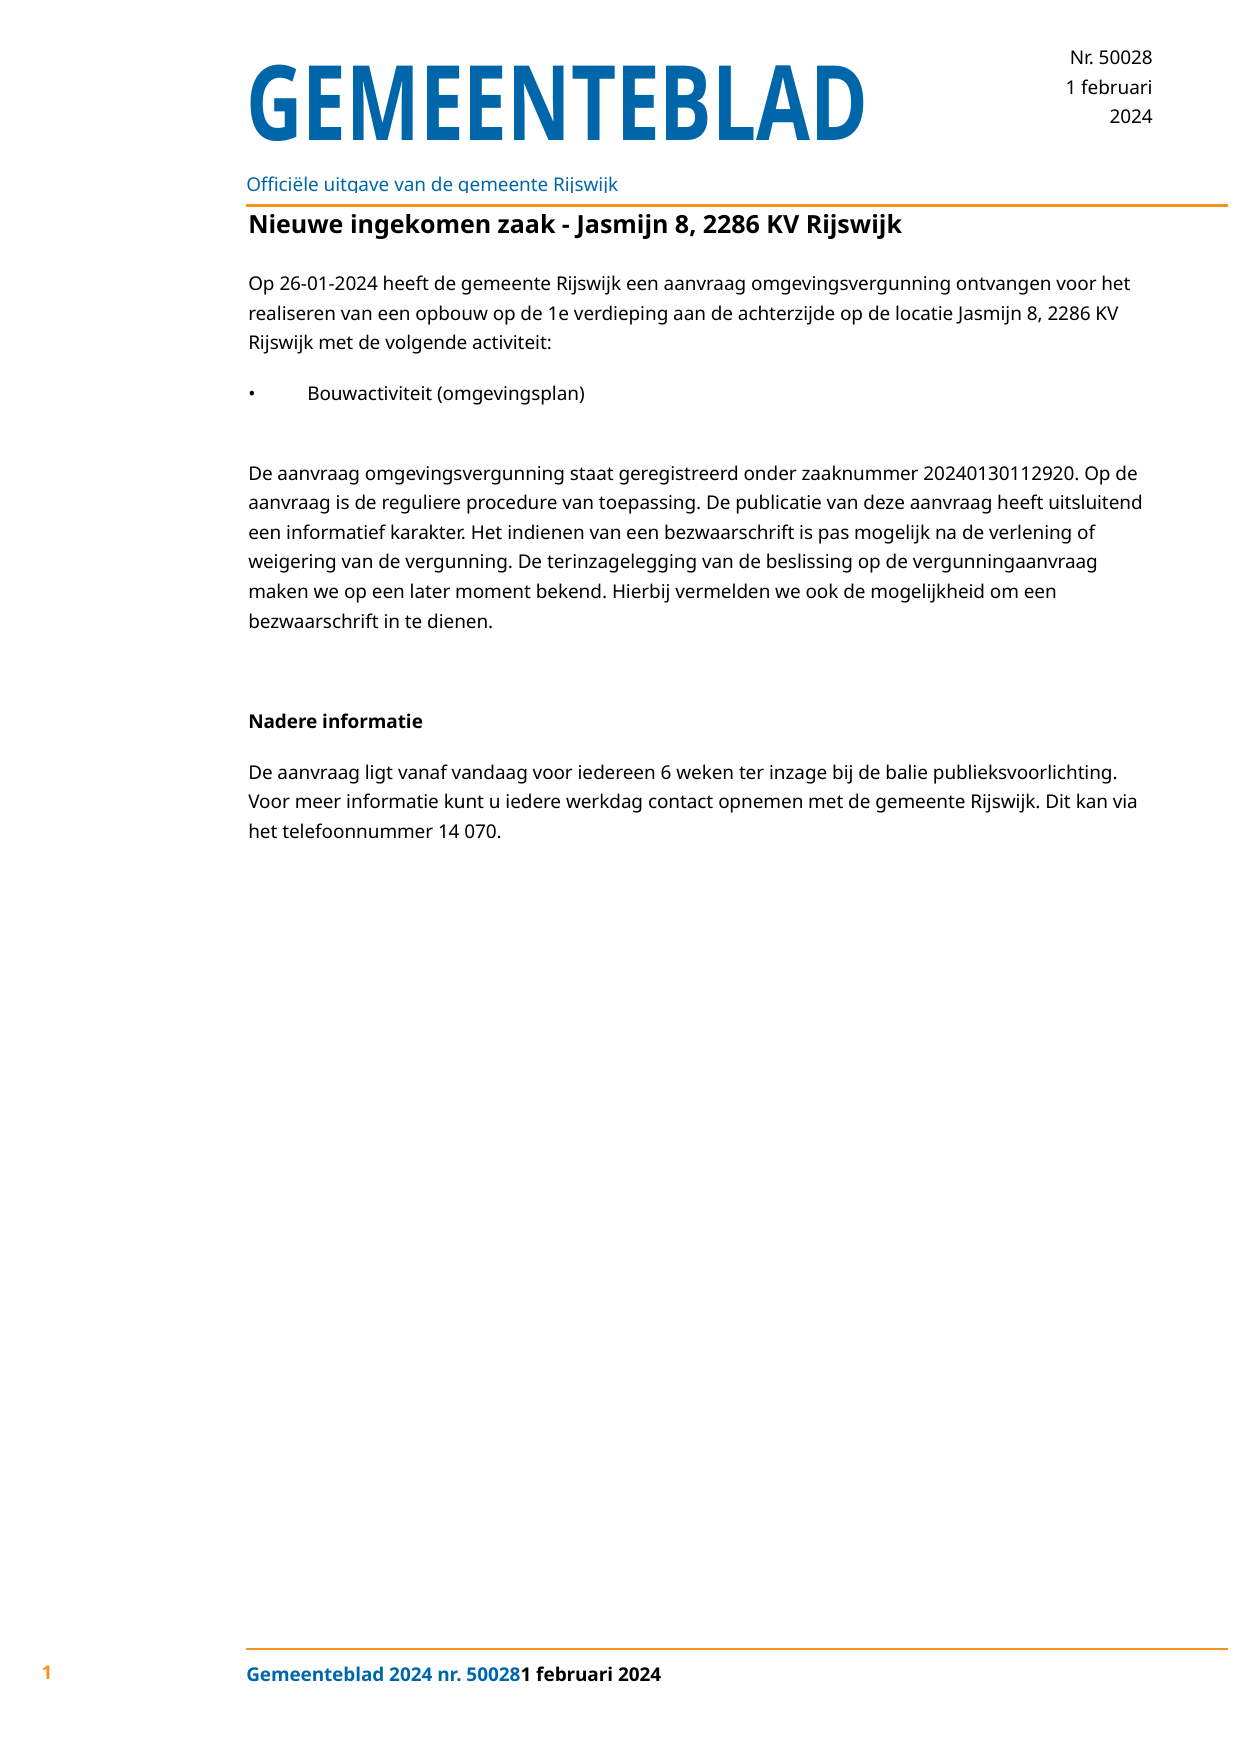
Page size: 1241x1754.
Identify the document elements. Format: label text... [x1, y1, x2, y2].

list Bouwactiviteit (omgevingsplan) [248, 380, 1152, 406]
text De aanvraag omgevingsvergunning staat geregistreerd onder zaaknummer 20240130112920. Op de aanvraag is de reguliere procedure van toepassing. De publicatie van deze aanvraag heeft uitsluitend een informatief karakter. Het indienen van een bezwaarschrift is pas mogelijk na de verlening of weigering van de vergunning. De terinzagelegging van de beslissing op de vergunningaanvraag maken we op een later moment bekend. Hierbij vermelden we ook de mogelijkheid om een bezwaarschrift in te dienen. [248, 460, 1152, 633]
text Op 26-01-2024 heeft de gemeente Rijswijk een aanvraag omgevingsvergunning ontvangen voor het realiseren van een opbouw op de 1e verdieping aan de achterzijde op de locatie Jasmijn 8, 2286 KV Rijswijk met de volgende activiteit: [248, 270, 1152, 355]
text De aanvraag ligt vanaf vandaag voor iedereen 6 weken ter inzage bij de balie publieksvoorlichting. Voor meer informatie kunt u iedere werkdag contact opnemen met de gemeente Rijswijk. Dit kan via het telefoonnummer 14 070. [248, 759, 1152, 844]
picture [41, 47, 231, 172]
text Nadere informatie [248, 709, 1152, 734]
text Nieuwe ingekomen zaak - Jasmijn 8, 2286 KV Rijswijk [248, 207, 1152, 241]
